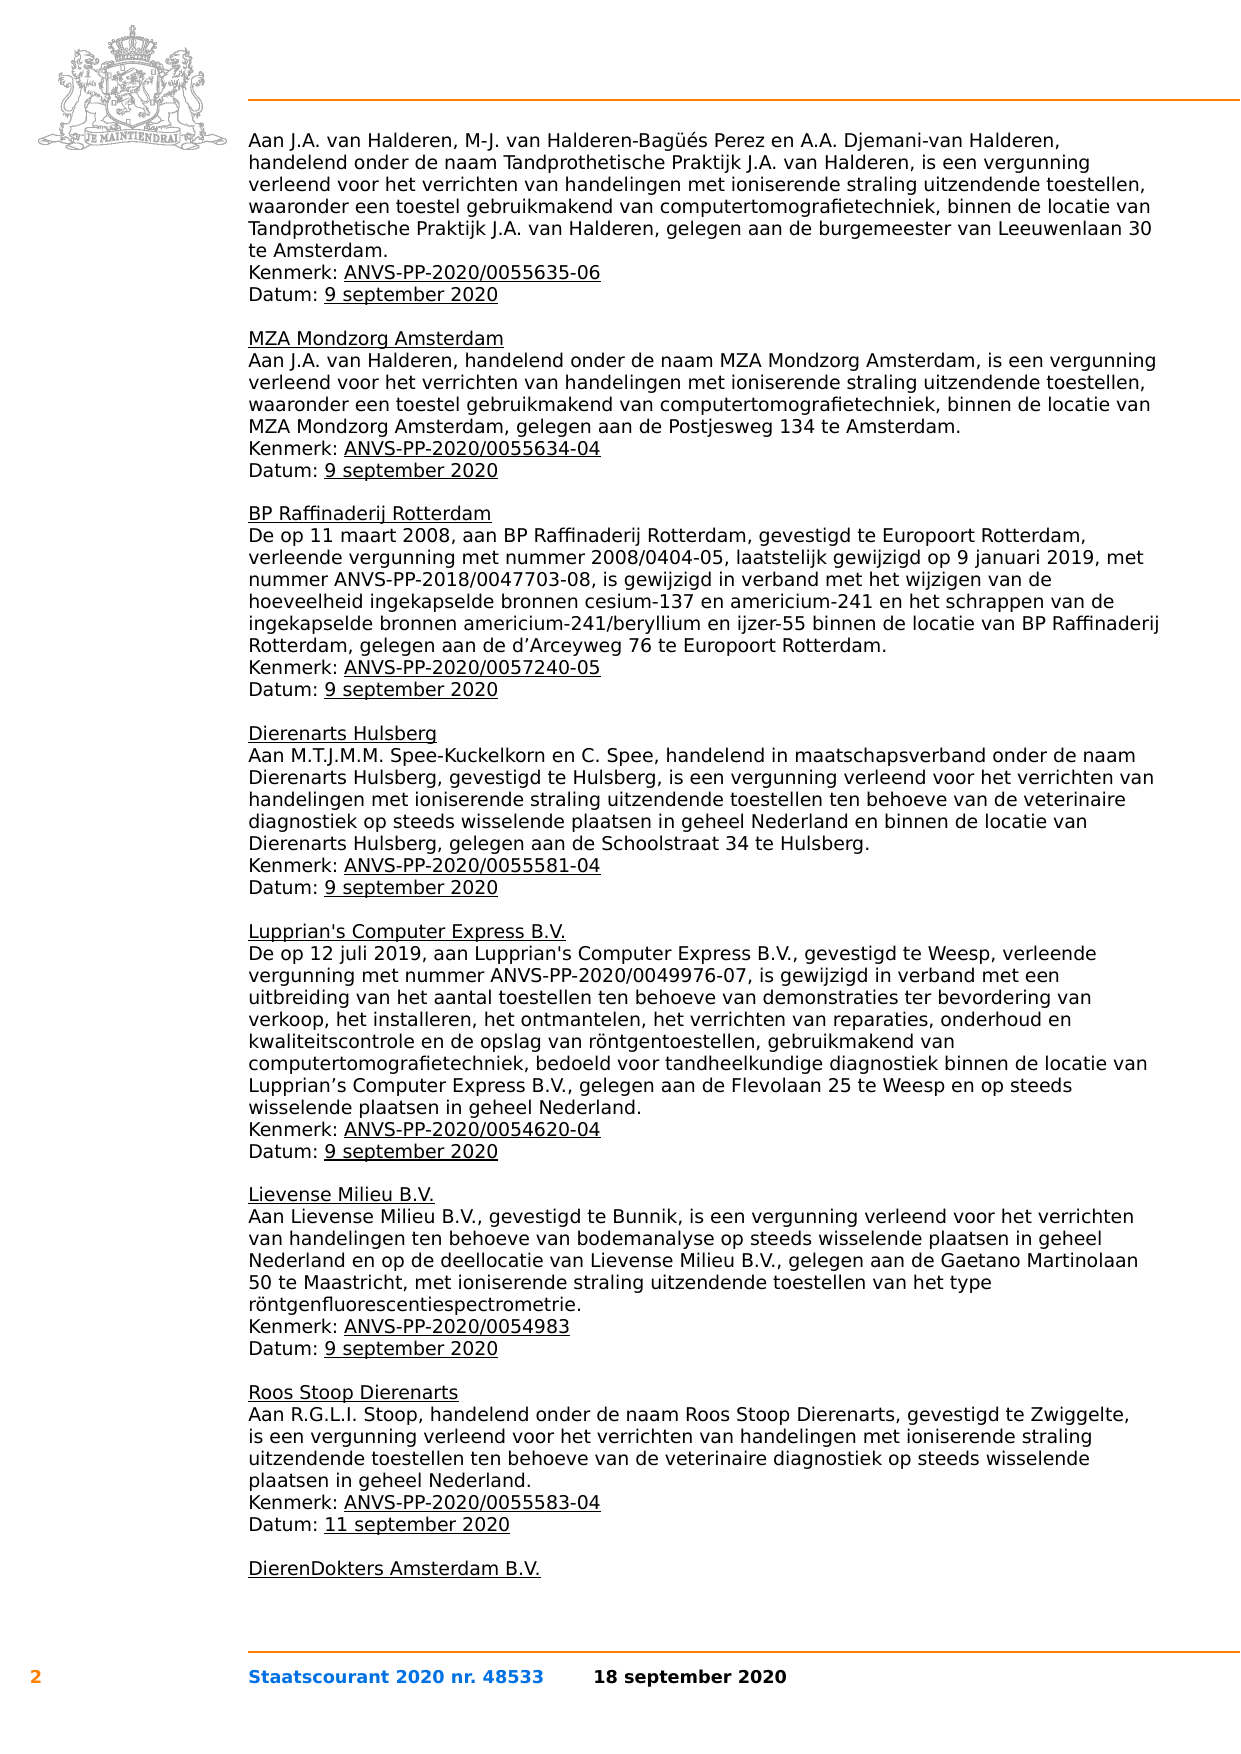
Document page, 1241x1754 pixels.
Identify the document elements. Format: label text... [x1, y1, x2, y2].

text Kenmerk: ANVS-PP-2020/0055583-04 [248, 1492, 1163, 1514]
text Kenmerk: ANVS-PP-2020/0055634-04 [248, 437, 1163, 459]
text Kenmerk: ANVS-PP-2020/0055581-04 [248, 855, 1163, 877]
text Dierenarts Hulsberg [248, 723, 1163, 745]
text De op 11 maart 2008, aan BP Raffinaderij Rotterdam, gevestigd te Europoort Rotterdam, verleende vergunning met nummer 2008/0404-05, laatstelijk gewijzigd op 9 januari 2019, met nummer ANVS-PP-2018/0047703-08, is gewijzigd in verband met het wijzigen van de hoeveelheid ingekapselde bronnen cesium-137 en americium-241 en het schrappen van de ingekapselde bronnen americium-241/beryllium en ijzer-55 binnen de locatie van BP Raffinaderij Rotterdam, gelegen aan de d’Arceyweg 76 te Europoort Rotterdam. [248, 525, 1163, 657]
text Aan J.A. van Halderen, handelend onder de naam MZA Mondzorg Amsterdam, is een vergunning verleend voor het verrichten van handelingen met ioniserende straling uitzendende toestellen, waaronder een toestel gebruikmakend van computertomografietechniek, binnen de locatie van MZA Mondzorg Amsterdam, gelegen aan de Postjesweg 134 te Amsterdam. [248, 349, 1163, 437]
text Kenmerk: ANVS-PP-2020/0054983 [248, 1316, 1163, 1338]
text Datum: 9 september 2020 [248, 284, 1163, 306]
text Datum: 9 september 2020 [248, 679, 1163, 701]
text Kenmerk: ANVS-PP-2020/0055635-06 [248, 262, 1163, 284]
text Kenmerk: ANVS-PP-2020/0057240-05 [248, 657, 1163, 679]
text DierenDokters Amsterdam B.V. [248, 1558, 1163, 1580]
text BP Raffinaderij Rotterdam [248, 503, 1163, 525]
text Datum: 11 september 2020 [248, 1514, 1163, 1536]
text Aan J.A. van Halderen, M-J. van Halderen-Bagüés Perez en A.A. Djemani-van Halderen, handelend onder de naam Tandprothetische Praktijk J.A. van Halderen, is een vergunning verleend voor het verrichten van handelingen met ioniserende straling uitzendende toestellen, waaronder een toestel gebruikmakend van computertomografietechniek, binnen de locatie van Tandprothetische Praktijk J.A. van Halderen, gelegen aan de burgemeester van Leeuwenlaan 30 te Amsterdam. [248, 130, 1163, 262]
text Lievense Milieu B.V. [248, 1184, 1163, 1206]
text De op 12 juli 2019, aan Lupprian's Computer Express B.V., gevestigd te Weesp, verleende vergunning met nummer ANVS-PP-2020/0049976-07, is gewijzigd in verband met een uitbreiding van het aantal toestellen ten behoeve van demonstraties ter bevordering van verkoop, het installeren, het ontmantelen, het verrichten van reparaties, onderhoud en kwaliteitscontrole en de opslag van röntgentoestellen, gebruikmakend van computertomografietechniek, bedoeld voor tandheelkundige diagnostiek binnen de locatie van Lupprian’s Computer Express B.V., gelegen aan de Flevolaan 25 te Weesp en op steeds wisselende plaatsen in geheel Nederland. [248, 943, 1163, 1118]
text Aan M.T.J.M.M. Spee-Kuckelkorn en C. Spee, handelend in maatschapsverband onder de naam Dierenarts Hulsberg, gevestigd te Hulsberg, is een vergunning verleend voor het verrichten van handelingen met ioniserende straling uitzendende toestellen ten behoeve van de veterinaire diagnostiek op steeds wisselende plaatsen in geheel Nederland en binnen de locatie van Dierenarts Hulsberg, gelegen aan de Schoolstraat 34 te Hulsberg. [248, 745, 1163, 855]
text Lupprian's Computer Express B.V. [248, 921, 1163, 943]
text Datum: 9 september 2020 [248, 1141, 1163, 1162]
text Roos Stoop Dierenarts [248, 1382, 1163, 1404]
text Aan R.G.L.I. Stoop, handelend onder de naam Roos Stoop Dierenarts, gevestigd te Zwiggelte, [248, 1404, 1163, 1426]
text Datum: 9 september 2020 [248, 1338, 1163, 1360]
picture [38, 25, 227, 150]
text MZA Mondzorg Amsterdam [248, 328, 1163, 349]
text Aan Lievense Milieu B.V., gevestigd te Bunnik, is een vergunning verleend voor het verrichten van handelingen ten behoeve van bodemanalyse op steeds wisselende plaatsen in geheel Nederland en op de deellocatie van Lievense Milieu B.V., gelegen aan de Gaetano Martinolaan 50 te Maastricht, met ioniserende straling uitzendende toestellen van het type röntgenfluorescentiespectrometrie. [248, 1206, 1163, 1316]
text Datum: 9 september 2020 [248, 459, 1163, 481]
text Datum: 9 september 2020 [248, 877, 1163, 899]
text is een vergunning verleend voor het verrichten van handelingen met ioniserende straling uitzendende toestellen ten behoeve van de veterinaire diagnostiek op steeds wisselende plaatsen in geheel Nederland. [248, 1426, 1163, 1492]
text Kenmerk: ANVS-PP-2020/0054620-04 [248, 1118, 1163, 1141]
